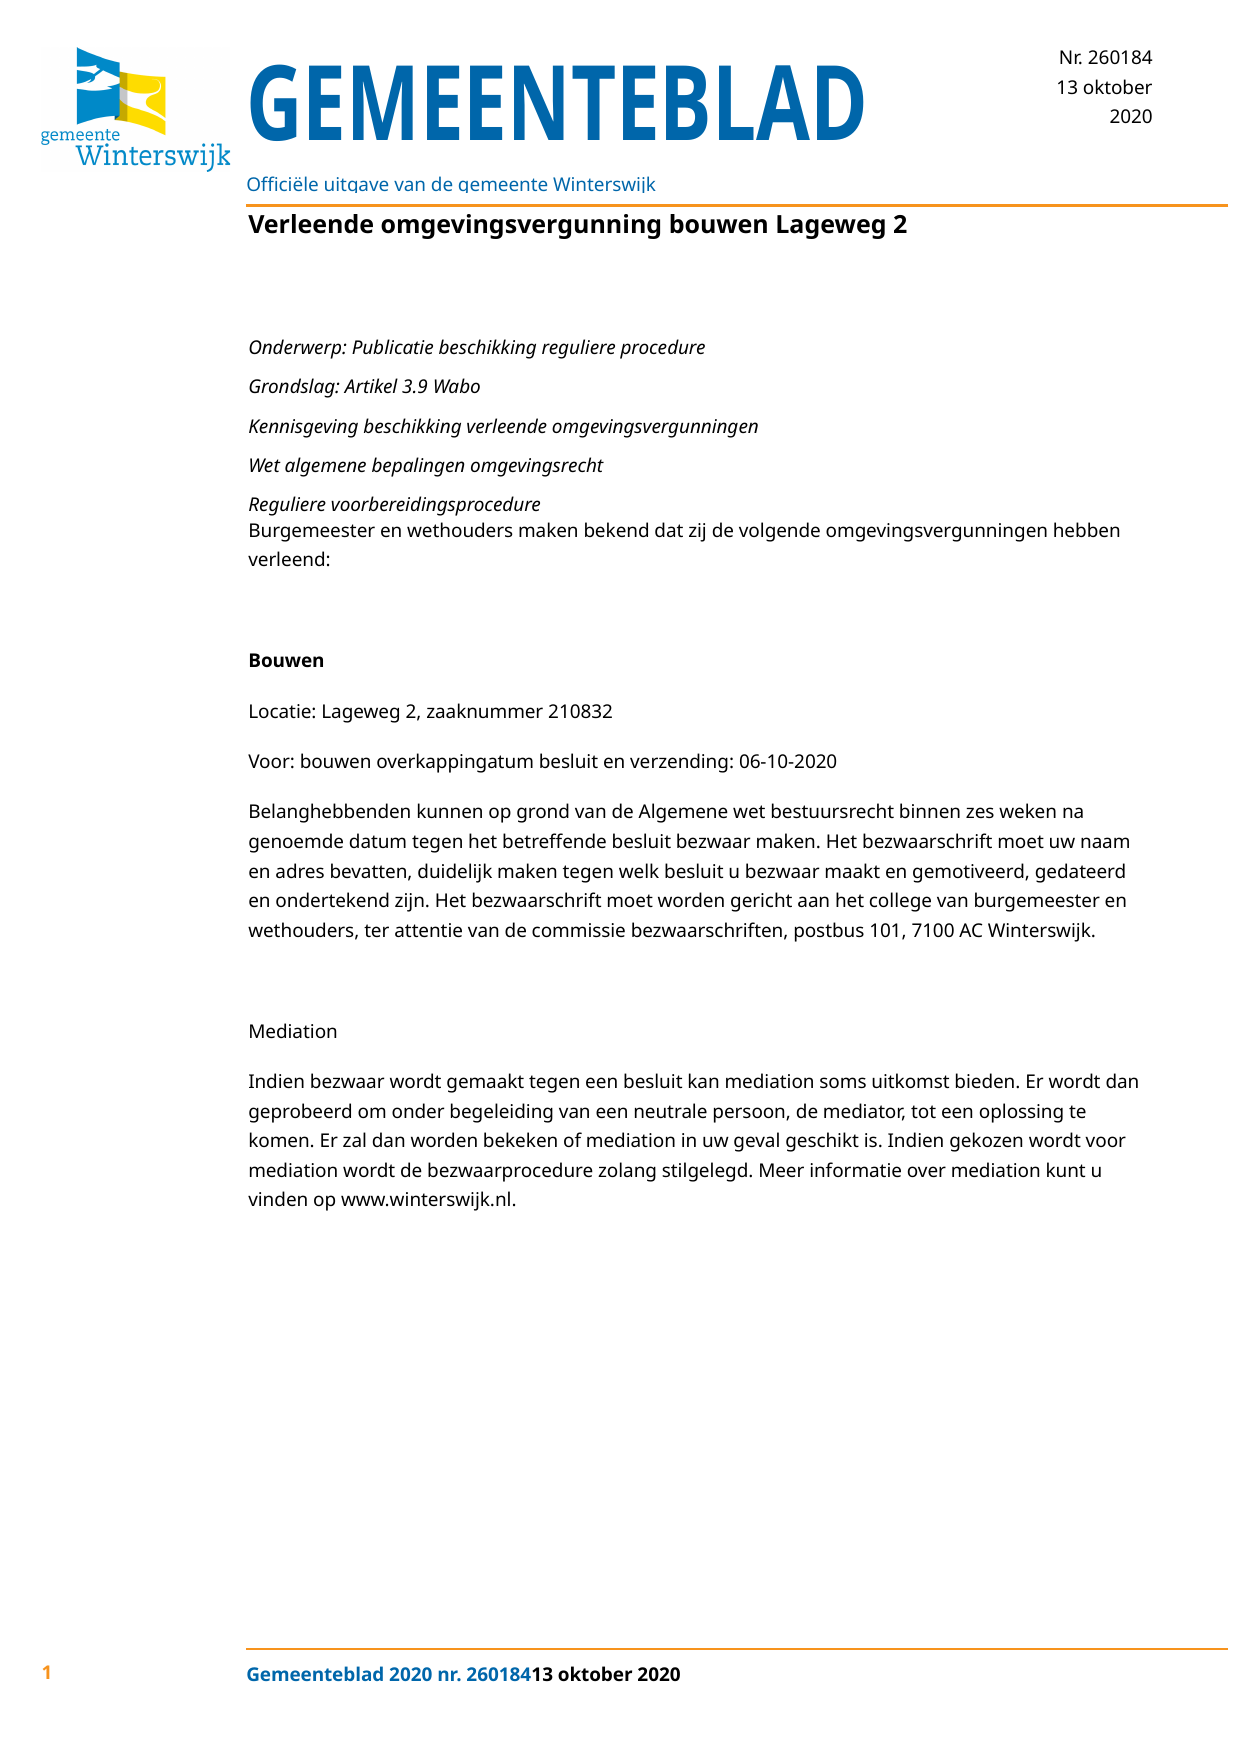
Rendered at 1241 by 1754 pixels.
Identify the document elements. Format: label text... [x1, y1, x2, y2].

text Bouwen [248, 647, 1152, 673]
picture [41, 47, 231, 172]
text Voor: bouwen overkappingatum besluit en verzending: 06-10-2020 [248, 748, 1152, 774]
text Mediation [248, 1018, 1152, 1044]
text Reguliere voorbereidingsprocedure [248, 491, 1152, 517]
text Onderwerp: Publicatie beschikking reguliere procedure [248, 334, 1152, 360]
text Kennisgeving beschikking verleende omgevingsvergunningen [248, 413, 1152, 438]
text Locatie: Lageweg 2, zaaknummer 210832 [248, 698, 1152, 724]
text Burgemeester en wethouders maken bekend dat zij de volgende omgevingsvergunningen hebben verleend: [248, 517, 1152, 572]
picture [225, 153, 231, 162]
text Wet algemene bepalingen omgevingsrecht [248, 452, 1152, 478]
text Belanghebbenden kunnen op grond van de Algemene wet bestuursrecht binnen zes weken na genoemde datum tegen het betreffende besluit bezwaar maken. Het bezwaarschrift moet uw naam en adres bevatten, duidelijk maken tegen welk besluit u bezwaar maakt en gemotiveerd, gedateerd en ondertekend zijn. Het bezwaarschrift moet worden gericht aan het college van burgemeester en wethouders, ter attentie van de commissie bezwaarschriften, postbus 101, 7100 AC Winterswijk. [248, 799, 1152, 943]
text Grondslag: Artikel 3.9 Wabo [248, 373, 1152, 399]
text Indien bezwaar wordt gemaakt tegen een besluit kan mediation soms uitkomst bieden. Er wordt dan geprobeerd om onder begeleiding van een neutrale persoon, de mediator, tot een oplossing te komen. Er zal dan worden bekeken of mediation in uw geval geschikt is. Indien gekozen wordt voor mediation wordt de bezwaarprocedure zolang stilgelegd. Meer informatie over mediation kunt u vinden op www.winterswijk.nl. [248, 1068, 1152, 1212]
text Verleende omgevingsvergunning bouwen Lageweg 2 [248, 207, 1152, 241]
